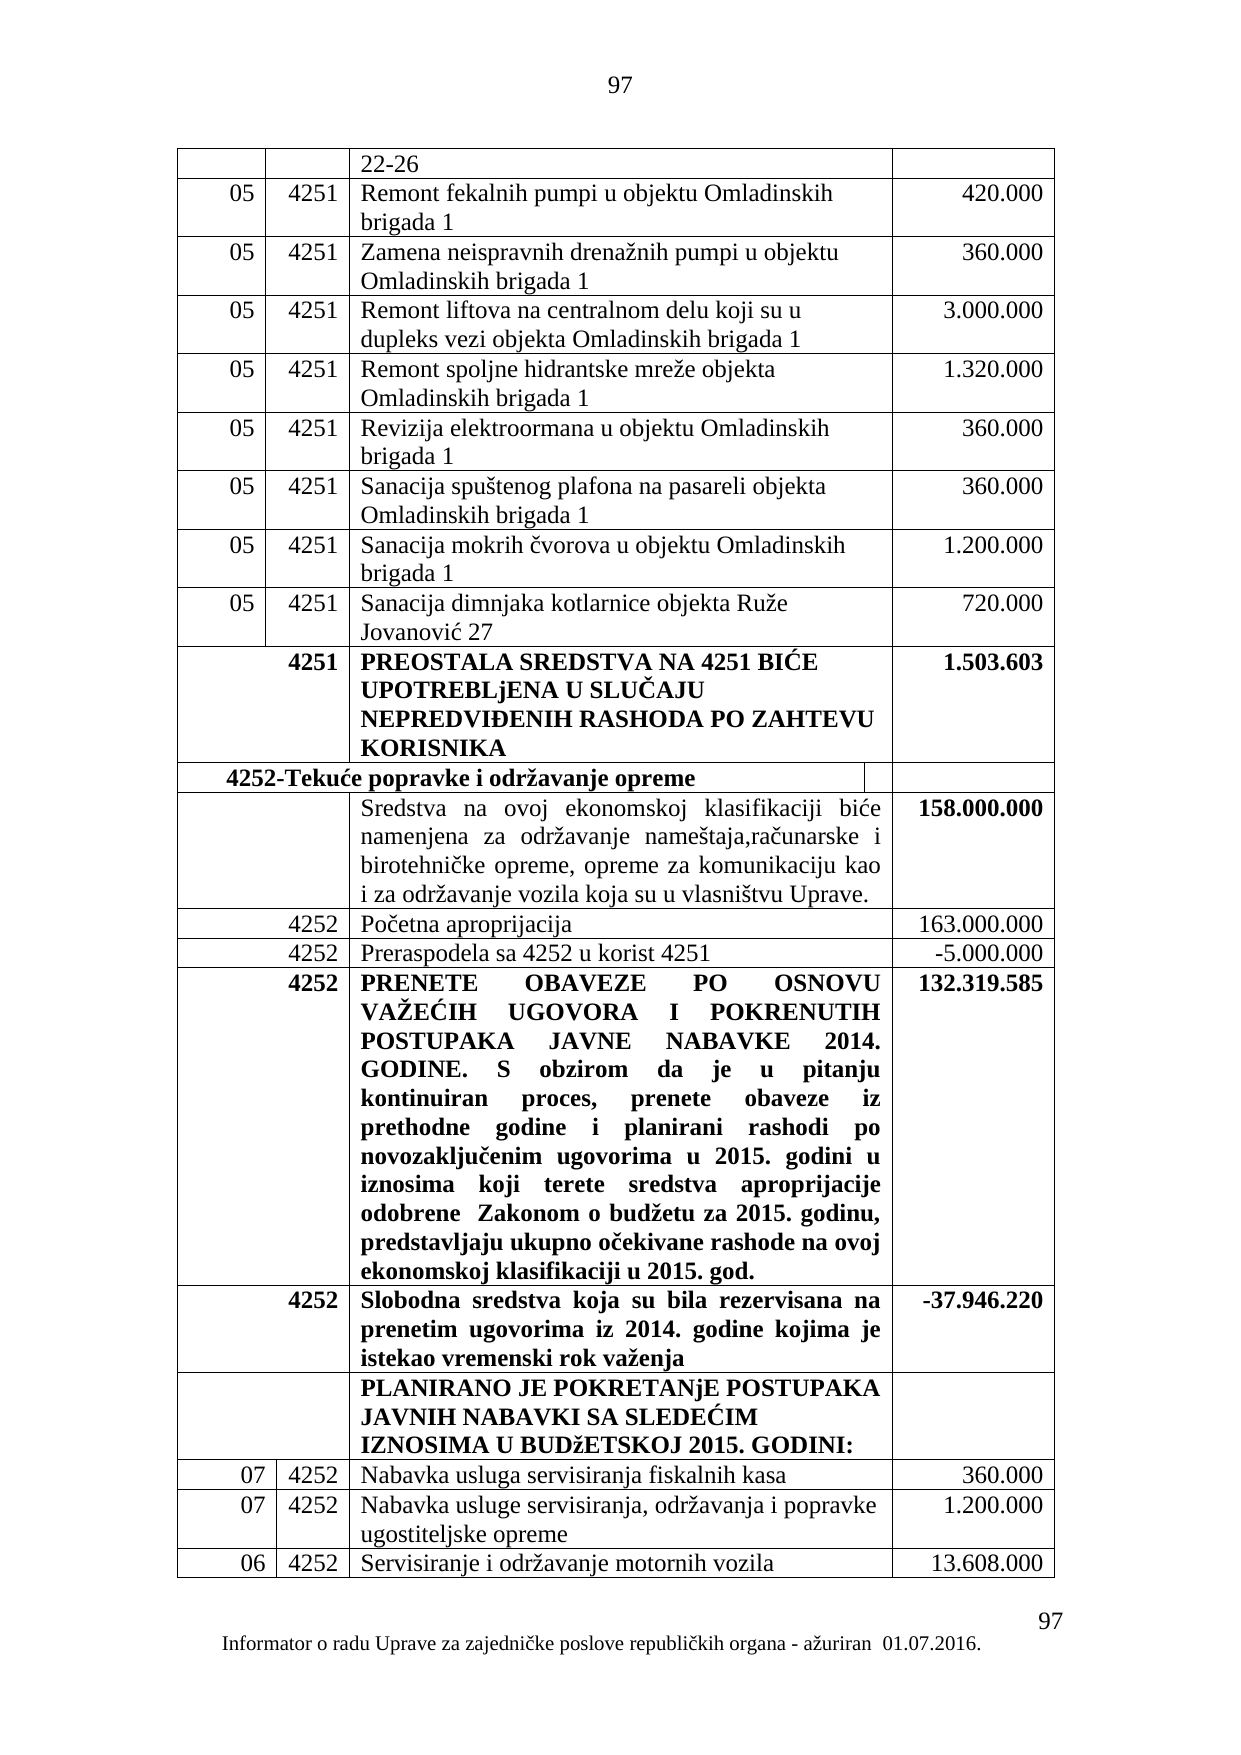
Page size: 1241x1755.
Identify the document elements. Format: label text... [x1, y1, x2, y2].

table_cell Sredstva na ovoj ekonomskoj klasifikaciji biće namenjena za održavanje nameštaja,računarske i birotehničke opreme, opreme za komunikaciju kao i za održavanje vozila koja su u vlasništvu Uprave. [350, 793, 892, 908]
table_cell 4251 [266, 237, 349, 294]
table_cell 13.608.000 [893, 1549, 1054, 1577]
table_cell 06 [178, 1549, 276, 1577]
table_cell 132.319.585 [893, 968, 1054, 1284]
table_cell [893, 149, 1054, 177]
table_cell [178, 793, 349, 908]
table_cell Preraspodela sa 4252 u korist 4251 [350, 939, 892, 967]
table_cell PLANIRANO JE POKRETANјE POSTUPAKA JAVNIH NABAVKI SA SLEDEĆIM IZNOSIMA U BUDžETSKOJ 2015. GODINI: [350, 1373, 892, 1459]
table_cell Slobodna sredstva koja su bila rezervisana na prenetim ugovorima iz 2014. godine kojima je istekao vremenski rok važenja [350, 1286, 892, 1372]
table_cell 05 [178, 530, 265, 587]
table_cell PREOSTALA SREDSTVA NA 4251 BIĆE UPOTREBLjENA U SLUČAJU NEPREDVIĐENIH RASHODA PO ZAHTEVU KORISNIKA [350, 647, 892, 762]
table_cell 360.000 [893, 1460, 1054, 1489]
table_cell Zamena neispravnih drenažnih pumpi u objektu Omladinskih brigada 1 [350, 237, 892, 294]
table_cell 360.000 [893, 471, 1054, 529]
table_cell [178, 1373, 349, 1459]
table_cell 1.200.000 [893, 530, 1054, 587]
table_cell [893, 1373, 1054, 1459]
table_cell Servisiranje i održavanje motornih vozila [350, 1549, 892, 1577]
table_cell 4252-Tekuće popravke i održavanje opreme [178, 763, 864, 792]
table_cell PRENETE OBAVEZE PO OSNOVU VAŽEĆIH UGOVORA I POKRENUTIH POSTUPAKA JAVNE NABAVKE 2014. GODINE. S obzirom da je u pitanju kontinuiran proces, prenete obaveze iz prethodne godine i planirani rashodi po novozaklјučenim ugovorima u 2015. godini u iznosima koji terete sredstva aproprijacije odobrene Zakonom o budžetu za 2015. godinu, predstavlјaju ukupno očekivane rashode na ovoj ekonomskoj klasifikaciji u 2015. god. [350, 968, 892, 1284]
table_cell [893, 763, 1054, 792]
table_cell 4251 [266, 179, 349, 236]
table_cell 4251 [178, 647, 349, 762]
table_cell 22-26 [350, 149, 892, 177]
table_cell 05 [178, 354, 265, 412]
table_cell 360.000 [893, 237, 1054, 294]
table_cell Remont fekalnih pumpi u objektu Omladinskih brigada 1 [350, 179, 892, 236]
table_cell 4251 [266, 588, 349, 646]
table_cell 05 [178, 413, 265, 470]
table_cell 07 [178, 1490, 276, 1547]
table_cell Sanacija dimnjaka kotlarnice objekta Ruže Jovanović 27 [350, 588, 892, 646]
table_cell 1.200.000 [893, 1490, 1054, 1547]
table_cell 4252 [277, 1490, 349, 1547]
table_cell 4251 [266, 530, 349, 587]
table_cell 4252 [277, 1460, 349, 1489]
table_cell 4252 [178, 1286, 349, 1372]
table_cell 07 [178, 1460, 276, 1489]
table_cell 1.503.603 [893, 647, 1054, 762]
table_cell [266, 149, 349, 177]
table_cell -5.000.000 [893, 939, 1054, 967]
table_cell Nabavka usluge servisiranja, održavanja i popravke ugostitelјske opreme [350, 1490, 892, 1547]
table_cell 05 [178, 296, 265, 353]
table_cell 05 [178, 471, 265, 529]
table_cell 3.000.000 [893, 296, 1054, 353]
table_cell 4251 [266, 413, 349, 470]
table_cell 720.000 [893, 588, 1054, 646]
table_cell 05 [178, 237, 265, 294]
table_cell Revizija elektroormana u objektu Omladinskih brigada 1 [350, 413, 892, 470]
table_cell 05 [178, 179, 265, 236]
table_cell Remont liftova na centralnom delu koji su u dupleks vezi objekta Omladinskih brigada 1 [350, 296, 892, 353]
table_cell [178, 149, 265, 177]
table_cell 360.000 [893, 413, 1054, 470]
table_cell 420.000 [893, 179, 1054, 236]
table_cell Početna aproprijacija [350, 909, 892, 937]
table_cell Remont spolјne hidrantske mreže objekta Omladinskih brigada 1 [350, 354, 892, 412]
table_cell 4252 [178, 909, 349, 937]
table_cell 158.000.000 [893, 793, 1054, 908]
table_cell 4251 [266, 354, 349, 412]
table_cell 05 [178, 588, 265, 646]
table_cell -37.946.220 [893, 1286, 1054, 1372]
table_cell 163.000.000 [893, 909, 1054, 937]
table_cell 1.320.000 [893, 354, 1054, 412]
table_cell Sanacija spuštenog plafona na pasareli objekta Omladinskih brigada 1 [350, 471, 892, 529]
table_cell 4252 [277, 1549, 349, 1577]
table_cell [865, 763, 892, 792]
table_cell 4252 [178, 968, 349, 1284]
table_cell 4251 [266, 296, 349, 353]
table_cell Sanacija mokrih čvorova u objektu Omladinskih brigada 1 [350, 530, 892, 587]
table_cell 4252 [178, 939, 349, 967]
table_cell 4251 [266, 471, 349, 529]
table_cell Nabavka usluga servisiranja fiskalnih kasa [350, 1460, 892, 1489]
